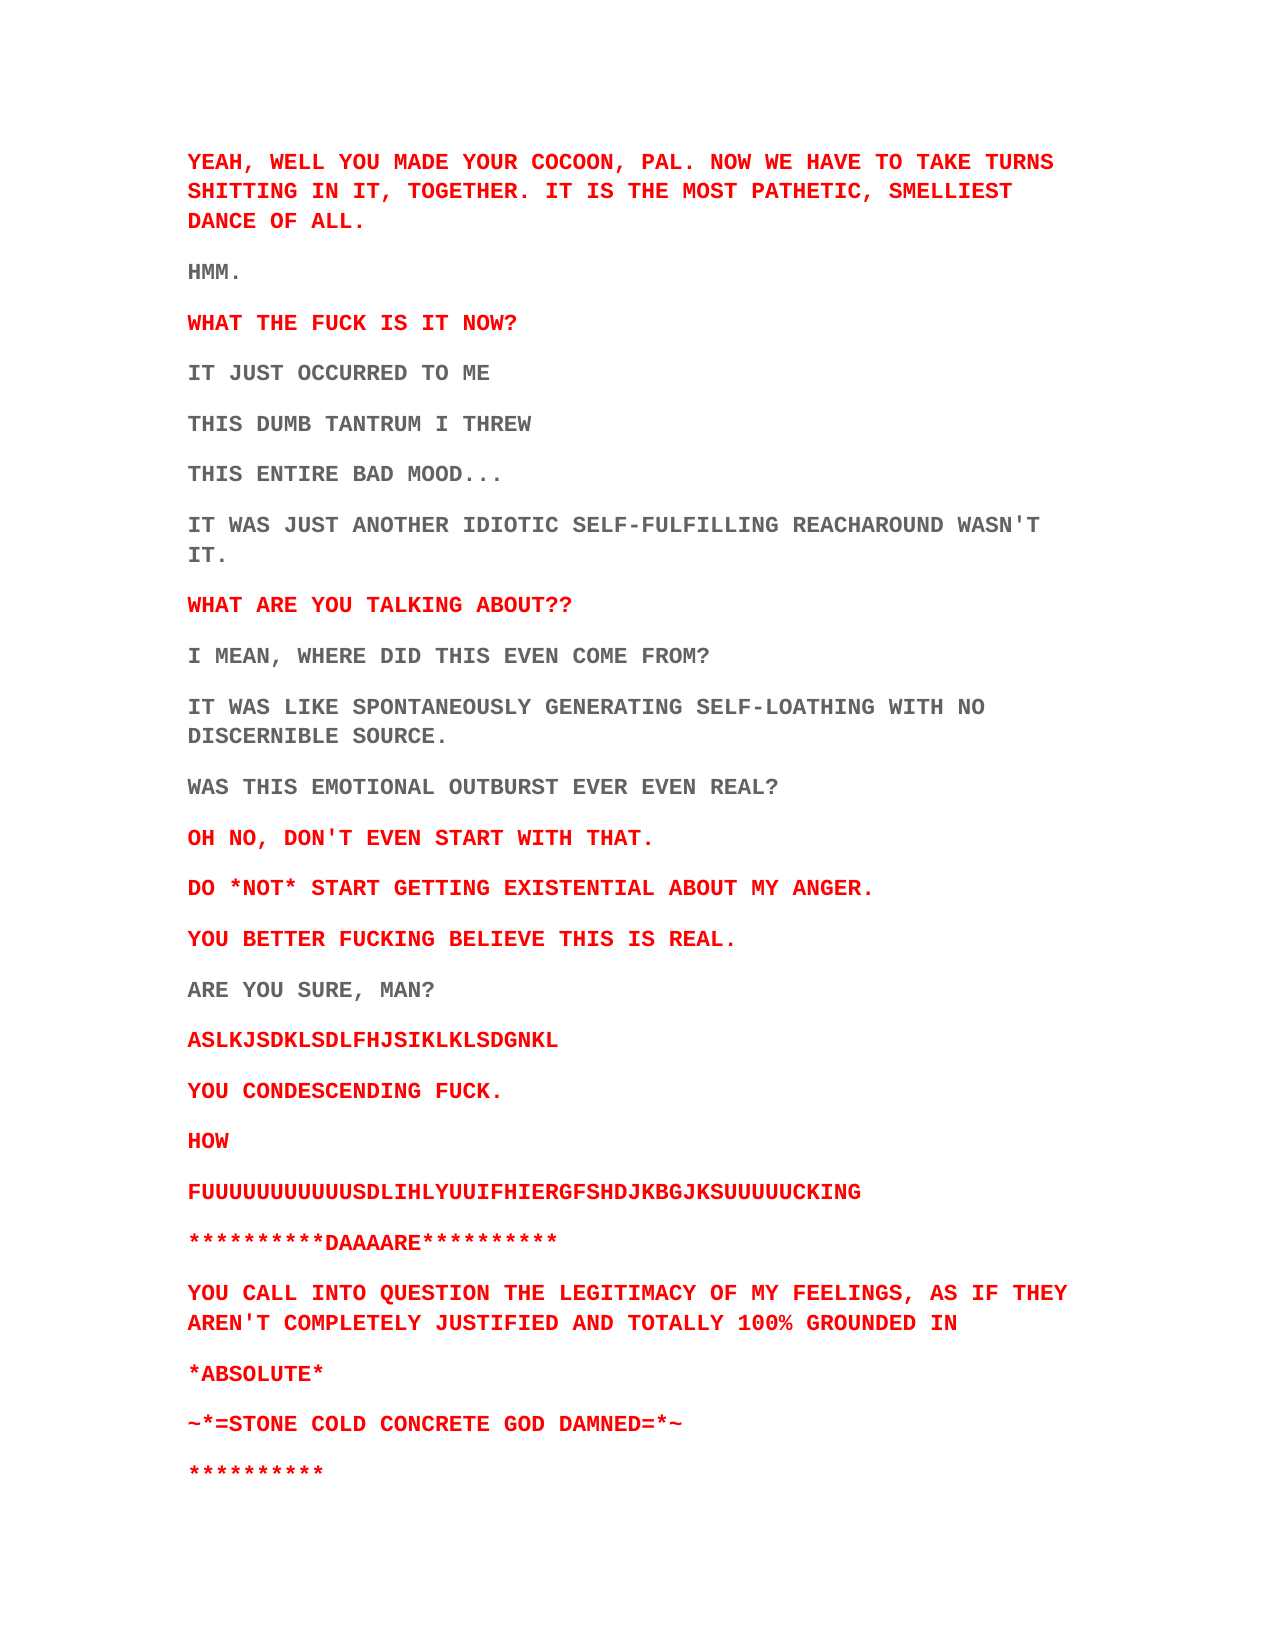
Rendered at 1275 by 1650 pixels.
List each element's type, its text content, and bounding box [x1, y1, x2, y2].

text YOU CONDESCENDING FUCK. [187, 1079, 1087, 1105]
text WHAT THE FUCK IS IT NOW? [187, 311, 1087, 337]
text IT JUST OCCURRED TO ME [187, 361, 1087, 387]
text **********DAAAARE********** [187, 1231, 1087, 1257]
text IT WAS LIKE SPONTANEOUSLY GENERATING SELF-LOATHING WITH NO DISCERNIBLE SOURCE. [187, 695, 1087, 751]
text ARE YOU SURE, MAN? [187, 978, 1087, 1004]
text FUUUUUUUUUUUSDLIHLYUUIFHIERGFSHDJKBGJKSUUUUUCKING [187, 1180, 1087, 1206]
text YOU CALL INTO QUESTION THE LEGITIMACY OF MY FEELINGS, AS IF THEY AREN'T COMPLETELY JUSTIFIED AND TOTALLY 100% GROUNDED IN [187, 1282, 1087, 1337]
text HMM. [187, 260, 1087, 286]
text I MEAN, WHERE DID THIS EVEN COME FROM? [187, 644, 1087, 670]
text YOU BETTER FUCKING BELIEVE THIS IS REAL. [187, 927, 1087, 953]
text DO *NOT* START GETTING EXISTENTIAL ABOUT MY ANGER. [187, 877, 1087, 903]
text ********** [187, 1463, 1087, 1489]
text YEAH, WELL YOU MADE YOUR COCOON, PAL. NOW WE HAVE TO TAKE TURNS SHITTING IN IT, TOGETHER. IT IS THE MOST PATHETIC, SMELLIEST DANCE OF ALL. [187, 150, 1087, 236]
text THIS ENTIRE BAD MOOD... [187, 463, 1087, 489]
text OH NO, DON'T EVEN START WITH THAT. [187, 826, 1087, 852]
text WHAT ARE YOU TALKING ABOUT?? [187, 594, 1087, 620]
text ASLKJSDKLSDLFHJSIKLKLSDGNKL [187, 1028, 1087, 1054]
text WAS THIS EMOTIONAL OUTBURST EVER EVEN REAL? [187, 775, 1087, 801]
text ~*=STONE COLD CONCRETE GOD DAMNED=*~ [187, 1413, 1087, 1439]
text THIS DUMB TANTRUM I THREW [187, 412, 1087, 438]
text *ABSOLUTE* [187, 1362, 1087, 1388]
text IT WAS JUST ANOTHER IDIOTIC SELF-FULFILLING REACHAROUND WASN'T IT. [187, 513, 1087, 569]
text HOW [187, 1130, 1087, 1156]
